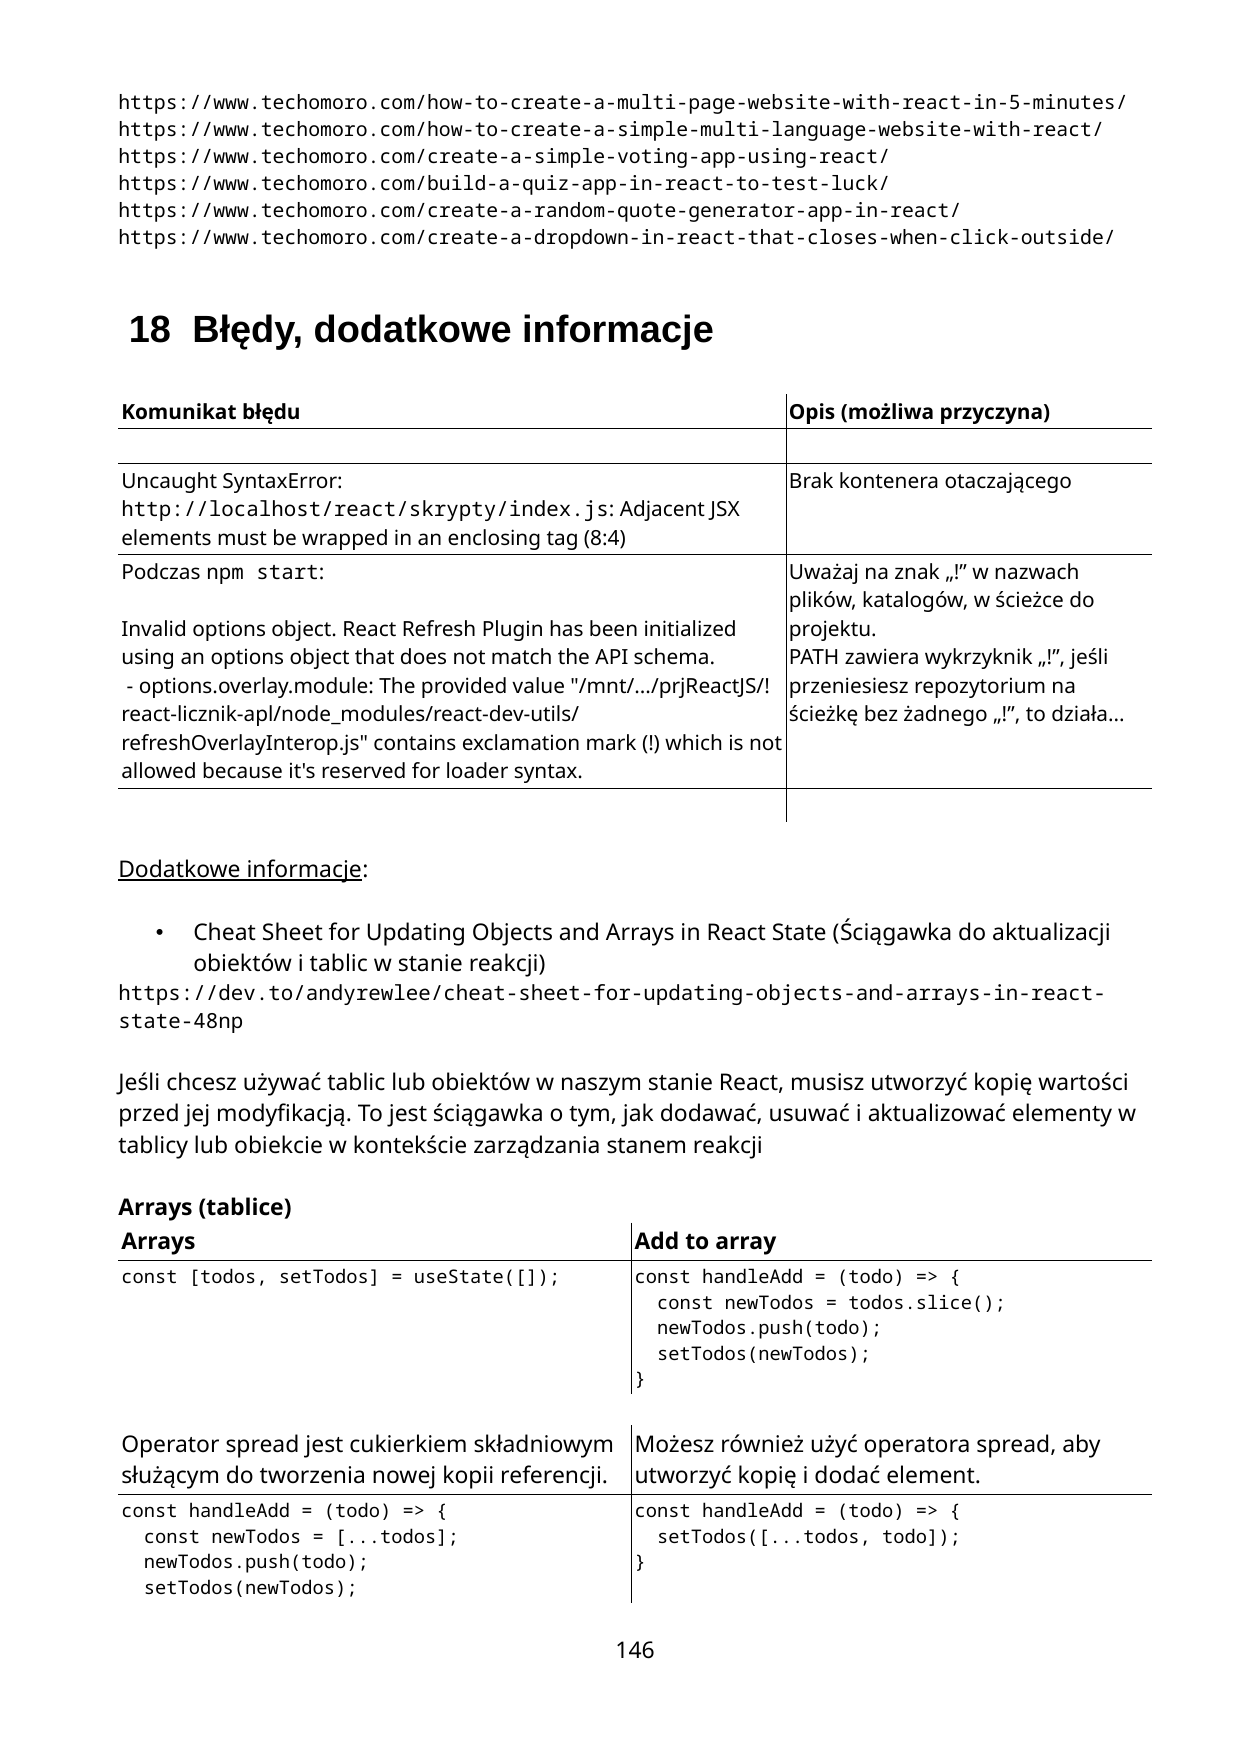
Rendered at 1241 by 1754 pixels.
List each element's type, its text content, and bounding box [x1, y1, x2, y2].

table_cell [787, 789, 1152, 822]
text https://www.techomoro.com/how-to-create-a-multi-page-website-with-react-in-5-minutes/ [118, 88, 1152, 116]
table_cell const [todos, setTodos] = useState([]); [118, 1261, 631, 1394]
table_cell [118, 789, 786, 822]
table_cell Brak kontenera otaczającego [787, 464, 1152, 554]
table_cell const handleAdd = (todo) => { setTodos([...todos, todo]); } [632, 1495, 1152, 1602]
table_cell const handleAdd = (todo) => { const newTodos = todos.slice(); newTodos.push(todo); setTodos(newTodos); } [632, 1261, 1152, 1394]
subtitle Błędy, dodatkowe informacje [118, 307, 1152, 350]
list Cheat Sheet for Updating Objects and Arrays in React State (Ściągawka do aktualizacji obiektów i tablic w stanie reakcji) [156, 916, 1152, 978]
text https://www.techomoro.com/build-a-quiz-app-in-react-to-test-luck/ [118, 169, 1152, 196]
table_cell const handleAdd = (todo) => { const newTodos = [...todos]; newTodos.push(todo); setTodos(newTodos); [118, 1495, 631, 1602]
table_cell Uważaj na znak „!” w nazwach plików, katalogów, w ścieżce do projektu. PATH zawiera wykrzyknik „!”, jeśli przeniesiesz repozytorium na ścieżkę bez żadnego „!”, to działa... [787, 555, 1152, 787]
text https://www.techomoro.com/create-a-simple-voting-app-using-react/ [118, 142, 1152, 169]
table_cell Podczas npm start: Invalid options object. React Refresh Plugin has been initialized using an options object that does not match the API schema. - options.overlay.module: The provided value "/mnt/.../prjReactJS/!react-licznik-apl/node_modules/react-dev-utils/refreshOverlayInterop.js" contains exclamation mark (!) which is not allowed because it's reserved for loader syntax. [118, 555, 786, 787]
table_header Opis (możliwa przyczyna) [787, 394, 1152, 428]
table_header Komunikat błędu [118, 394, 786, 428]
table_cell [118, 429, 786, 463]
text https://www.techomoro.com/create-a-dropdown-in-react-that-closes-when-click-outside/ [118, 223, 1152, 250]
text Arrays (tablice) [118, 1191, 1152, 1222]
text https://www.techomoro.com/how-to-create-a-simple-multi-language-website-with-react/ [118, 116, 1152, 142]
text Dodatkowe informacje: [118, 853, 1152, 884]
table_header Add to array [632, 1223, 1152, 1259]
table_header Operator spread jest cukierkiem składniowym służącym do tworzenia nowej kopii referencji. [118, 1425, 631, 1493]
table_header Arrays [118, 1223, 631, 1259]
table_header Możesz również użyć operatora spread, aby utworzyć kopię i dodać element. [632, 1425, 1152, 1493]
text https://dev.to/andyrewlee/cheat-sheet-for-updating-objects-and-arrays-in-react-state-48np [118, 978, 1152, 1035]
text Jeśli chcesz używać tablic lub obiektów w naszym stanie React, musisz utworzyć kopię wartości przed jej modyfikacją. To jest ściągawka o tym, jak dodawać, usuwać i aktualizować elementy w tablicy lub obiekcie w kontekście zarządzania stanem reakcji [118, 1066, 1152, 1160]
table_cell [787, 429, 1152, 463]
table_cell Uncaught SyntaxError: http://localhost/react/skrypty/index.js: Adjacent JSX elements must be wrapped in an enclosing tag (8:4) [118, 464, 786, 554]
text https://www.techomoro.com/create-a-random-quote-generator-app-in-react/ [118, 196, 1152, 223]
